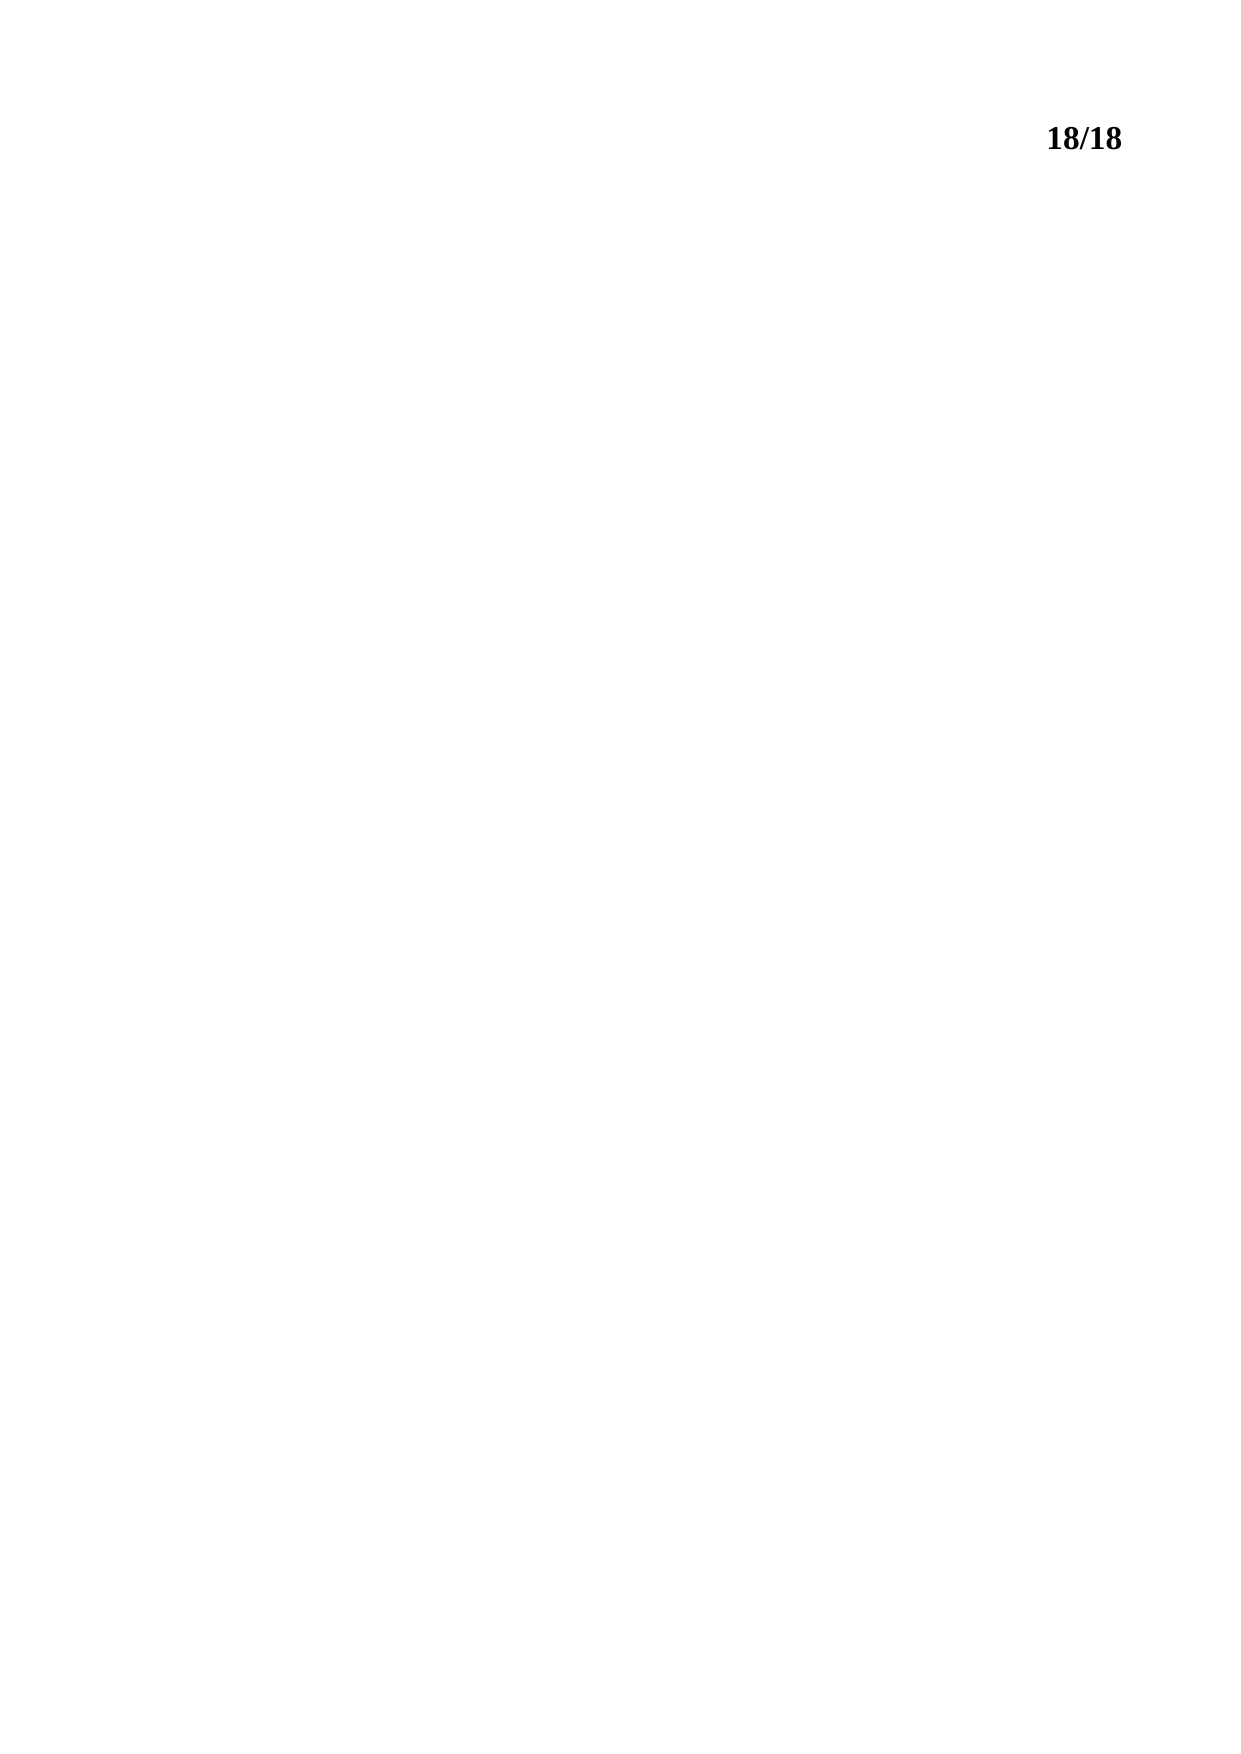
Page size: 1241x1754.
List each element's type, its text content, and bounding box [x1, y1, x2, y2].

text 18/18 [118, 118, 1122, 156]
